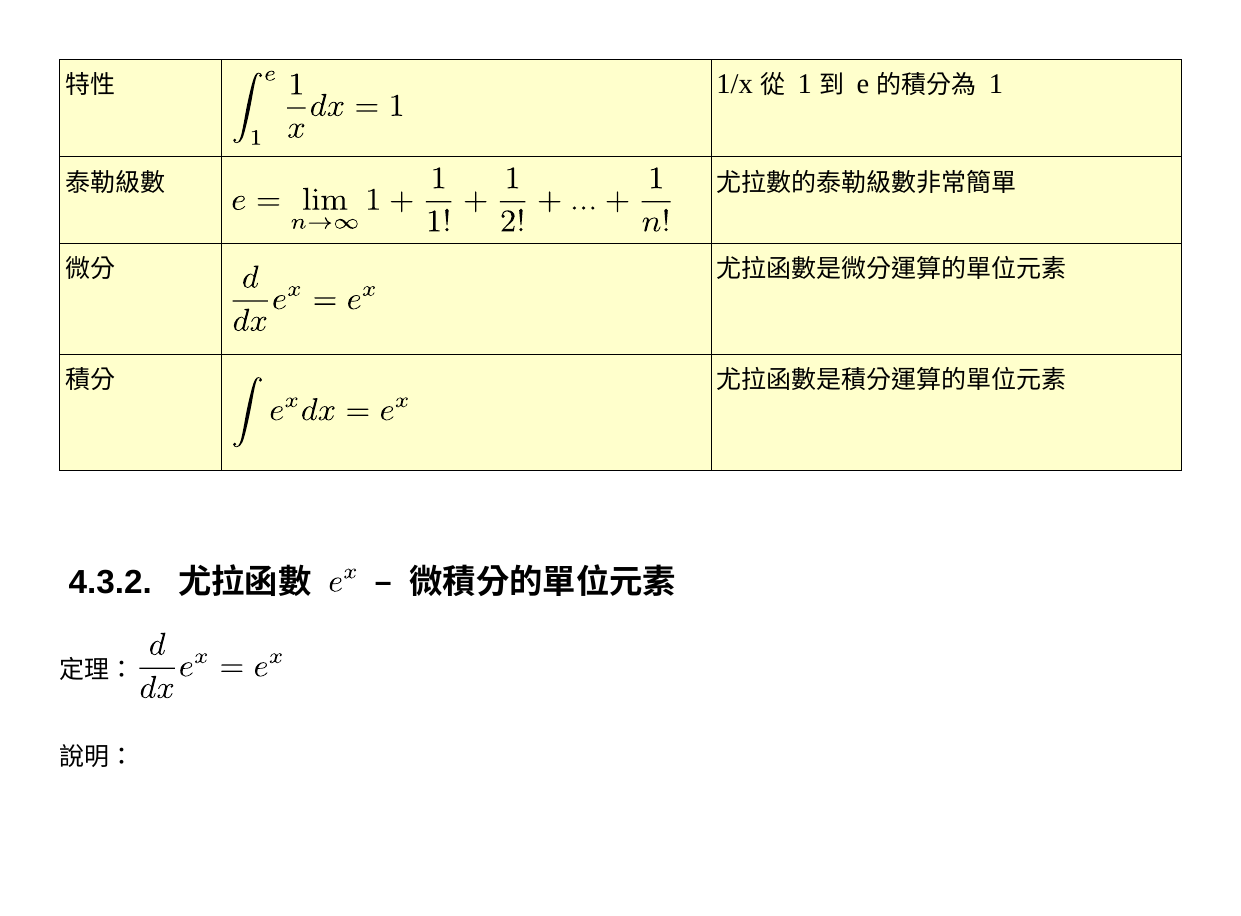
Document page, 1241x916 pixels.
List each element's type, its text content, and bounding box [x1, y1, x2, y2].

table_header 尤拉函數是微分運算的單位元素 [712, 244, 1181, 354]
text 說明： [59, 736, 1181, 772]
table_cell 尤拉數的泰勒級數非常簡單 [712, 157, 1181, 243]
table_cell 特性 [60, 60, 221, 156]
table_header 微分 [60, 244, 221, 354]
table_cell 1/x 從 1 到 e 的積分為 1 [712, 60, 1181, 156]
table_cell [222, 157, 711, 243]
subtitle 尤拉函數 – 微積分的單位元素 [59, 555, 1181, 603]
table_header [222, 355, 711, 470]
text 定理： [59, 627, 1181, 703]
table_header 積分 [60, 355, 221, 470]
table_cell [222, 60, 711, 156]
table_cell 泰勒級數 [60, 157, 221, 243]
table_header 尤拉函數是積分運算的單位元素 [712, 355, 1181, 470]
table_header [222, 244, 711, 354]
